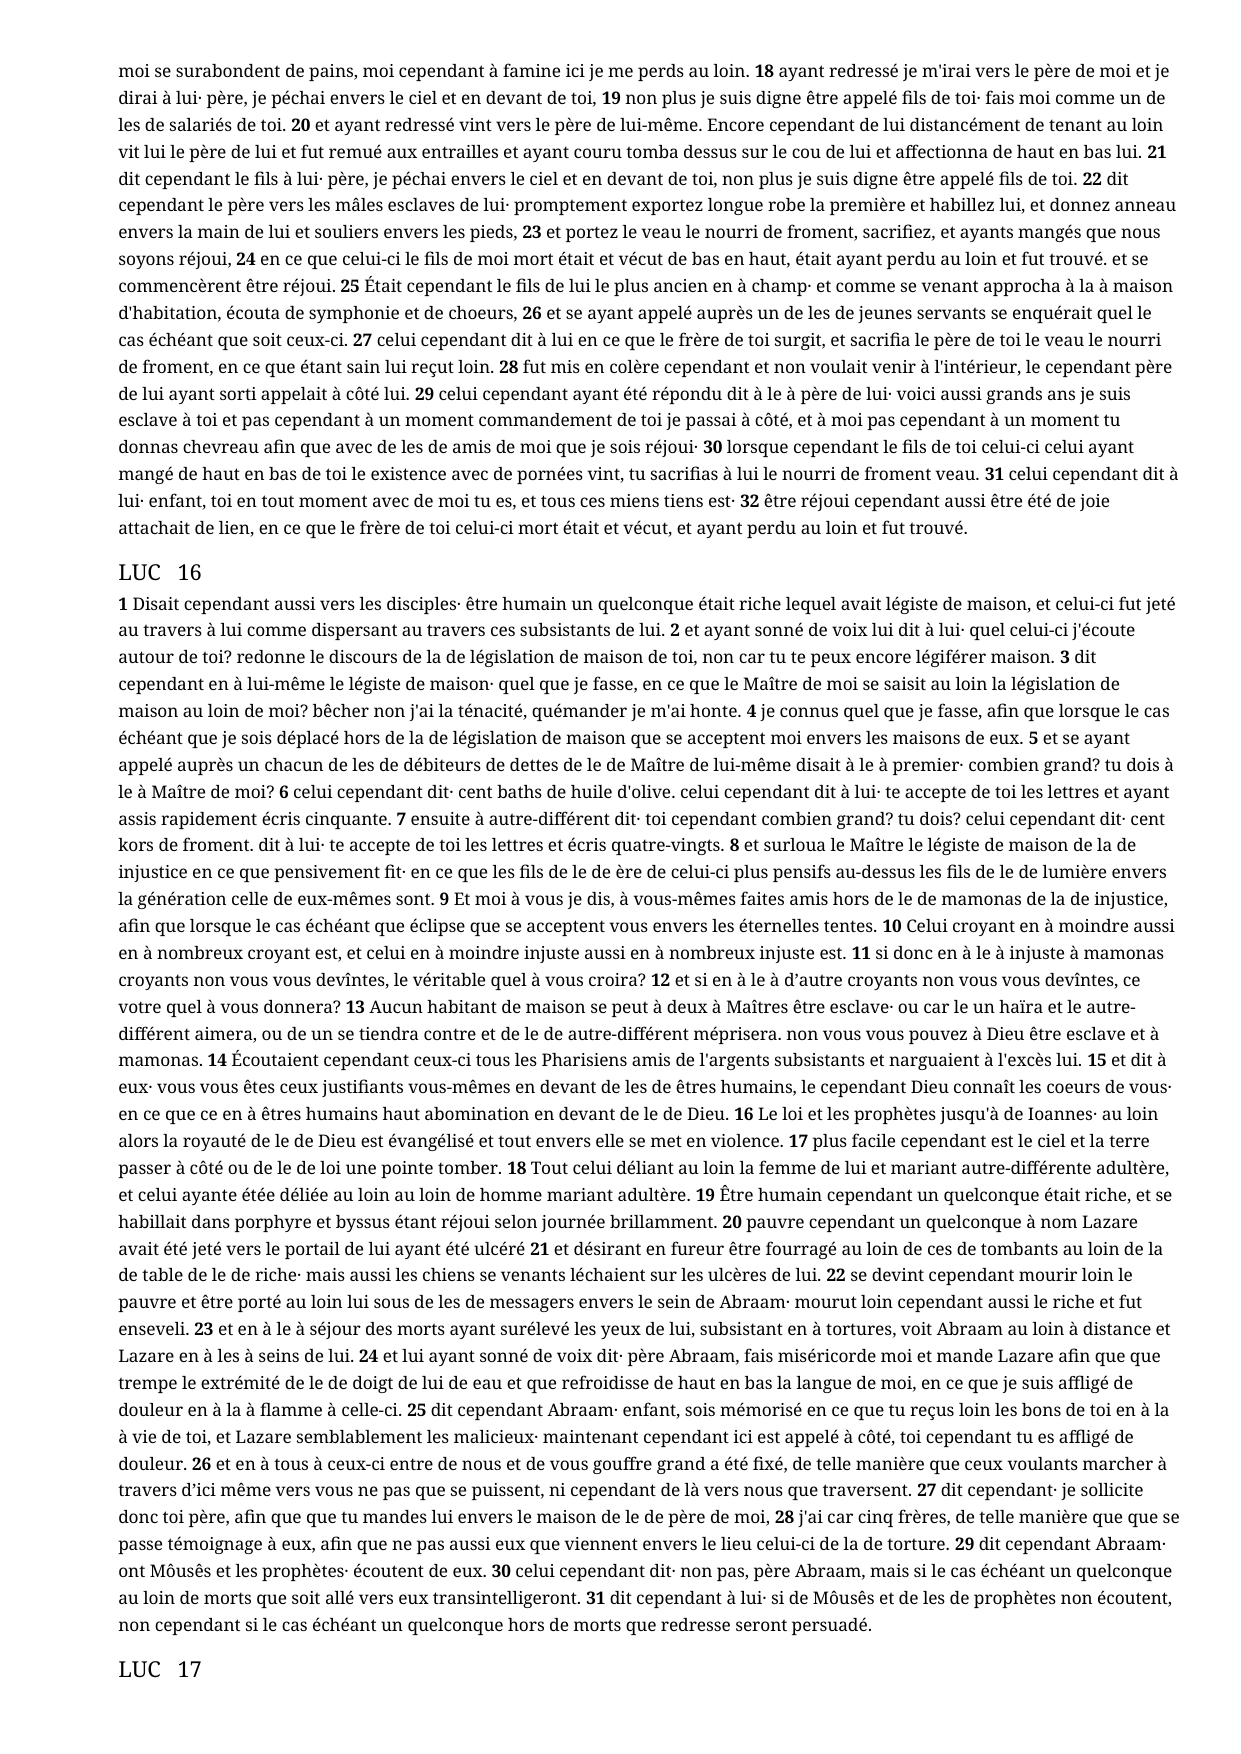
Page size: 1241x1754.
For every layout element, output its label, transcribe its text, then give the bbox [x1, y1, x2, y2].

text LUC 16 [118, 557, 1181, 587]
text 1 Disait cependant aussi vers les disciples· être humain un quelconque était riche lequel avait légiste de maison, et celui-ci fut jeté au travers à lui comme dispersant au travers ces subsistants de lui. 2 et ayant sonné de voix lui dit à lui· quel celui-ci j'écoute autour de toi? redonne le discours de la de législation de maison de toi, non car tu te peux encore légiférer maison. 3 dit cependant en à lui-même le légiste de maison· quel que je fasse, en ce que le Maître de moi se saisit au loin la législation de maison au loin de moi? bêcher non j'ai la ténacité, quémander je m'ai honte. 4 je connus quel que je fasse, afin que lorsque le cas échéant que je sois déplacé hors de la de législation de maison que se acceptent moi envers les maisons de eux. 5 et se ayant appelé auprès un chacun de les de débiteurs de dettes de le de Maître de lui-même disait à le à premier· combien grand? tu dois à le à Maître de moi? 6 celui cependant dit· cent baths de huile d'olive. celui cependant dit à lui· te accepte de toi les lettres et ayant assis rapidement écris cinquante. 7 ensuite à autre-différent dit· toi cependant combien grand? tu dois? celui cependant dit· cent kors de froment. dit à lui· te accepte de toi les lettres et écris quatre-vingts. 8 et surloua le Maître le légiste de maison de la de injustice en ce que pensivement fit· en ce que les fils de le de ère de celui-ci plus pensifs au-dessus les fils de le de lumière envers la génération celle de eux-mêmes sont. 9 Et moi à vous je dis, à vous-mêmes faites amis hors de le de mamonas de la de injustice, afin que lorsque le cas échéant que éclipse que se acceptent vous envers les éternelles tentes. 10 Celui croyant en à moindre aussi en à nombreux croyant est, et celui en à moindre injuste aussi en à nombreux injuste est. 11 si donc en à le à injuste à mamonas croyants non vous vous devîntes, le véritable quel à vous croira? 12 et si en à le à d’autre croyants non vous vous devîntes, ce votre quel à vous donnera? 13 Aucun habitant de maison se peut à deux à Maîtres être esclave· ou car le un haïra et le autre-différent aimera, ou de un se tiendra contre et de le de autre-différent méprisera. non vous vous pouvez à Dieu être esclave et à mamonas. 14 Écoutaient cependant ceux-ci tous les Pharisiens amis de l'argents subsistants et narguaient à l'excès lui. 15 et dit à eux· vous vous êtes ceux justifiants vous-mêmes en devant de les de êtres humains, le cependant Dieu connaît les coeurs de vous· en ce que ce en à êtres humains haut abomination en devant de le de Dieu. 16 Le loi et les prophètes jusqu'à de Ioannes· au loin alors la royauté de le de Dieu est évangélisé et tout envers elle se met en violence. 17 plus facile cependant est le ciel et la terre passer à côté ou de le de loi une pointe tomber. 18 Tout celui déliant au loin la femme de lui et mariant autre-différente adultère, et celui ayante étée déliée au loin au loin de homme mariant adultère. 19 Être humain cependant un quelconque était riche, et se habillait dans porphyre et byssus étant réjoui selon journée brillamment. 20 pauvre cependant un quelconque à nom Lazare avait été jeté vers le portail de lui ayant été ulcéré 21 et désirant en fureur être fourragé au loin de ces de tombants au loin de la de table de le de riche· mais aussi les chiens se venants léchaient sur les ulcères de lui. 22 se devint cependant mourir loin le pauvre et être porté au loin lui sous de les de messagers envers le sein de Abraam· mourut loin cependant aussi le riche et fut enseveli. 23 et en à le à séjour des morts ayant surélevé les yeux de lui, subsistant en à tortures, voit Abraam au loin à distance et Lazare en à les à seins de lui. 24 et lui ayant sonné de voix dit· père Abraam, fais miséricorde moi et mande Lazare afin que que trempe le extrémité de le de doigt de lui de eau et que refroidisse de haut en bas la langue de moi, en ce que je suis affligé de douleur en à la à flamme à celle-ci. 25 dit cependant Abraam· enfant, sois mémorisé en ce que tu reçus loin les bons de toi en à la à vie de toi, et Lazare semblablement les malicieux· maintenant cependant ici est appelé à côté, toi cependant tu es affligé de douleur. 26 et en à tous à ceux-ci entre de nous et de vous gouffre grand a été fixé, de telle manière que ceux voulants marcher à travers d’ici même vers vous ne pas que se puissent, ni cependant de là vers nous que traversent. 27 dit cependant· je sollicite donc toi père, afin que que tu mandes lui envers le maison de le de père de moi, 28 j'ai car cinq frères, de telle manière que que se passe témoignage à eux, afin que ne pas aussi eux que viennent envers le lieu celui-ci de la de torture. 29 dit cependant Abraam· ont Môusês et les prophètes· écoutent de eux. 30 celui cependant dit· non pas, père Abraam, mais si le cas échéant un quelconque au loin de morts que soit allé vers eux transintelligeront. 31 dit cependant à lui· si de Môusês et de les de prophètes non écoutent, non cependant si le cas échéant un quelconque hors de morts que redresse seront persuadé. [118, 592, 1181, 1636]
text moi se surabondent de pains, moi cependant à famine ici je me perds au loin. 18 ayant redressé je m'irai vers le père de moi et je dirai à lui· père, je péchai envers le ciel et en devant de toi, 19 non plus je suis digne être appelé fils de toi· fais moi comme un de les de salariés de toi. 20 et ayant redressé vint vers le père de lui-même. Encore cependant de lui distancément de tenant au loin vit lui le père de lui et fut remué aux entrailles et ayant couru tomba dessus sur le cou de lui et affectionna de haut en bas lui. 21 dit cependant le fils à lui· père, je péchai envers le ciel et en devant de toi, non plus je suis digne être appelé fils de toi. 22 dit cependant le père vers les mâles esclaves de lui· promptement exportez longue robe la première et habillez lui, et donnez anneau envers la main de lui et souliers envers les pieds, 23 et portez le veau le nourri de froment, sacrifiez, et ayants mangés que nous soyons réjoui, 24 en ce que celui-ci le fils de moi mort était et vécut de bas en haut, était ayant perdu au loin et fut trouvé. et se commencèrent être réjoui. 25 Était cependant le fils de lui le plus ancien en à champ· et comme se venant approcha à la à maison d'habitation, écouta de symphonie et de choeurs, 26 et se ayant appelé auprès un de les de jeunes servants se enquérait quel le cas échéant que soit ceux-ci. 27 celui cependant dit à lui en ce que le frère de toi surgit, et sacrifia le père de toi le veau le nourri de froment, en ce que étant sain lui reçut loin. 28 fut mis en colère cependant et non voulait venir à l'intérieur, le cependant père de lui ayant sorti appelait à côté lui. 29 celui cependant ayant été répondu dit à le à père de lui· voici aussi grands ans je suis esclave à toi et pas cependant à un moment commandement de toi je passai à côté, et à moi pas cependant à un moment tu donnas chevreau afin que avec de les de amis de moi que je sois réjoui· 30 lorsque cependant le fils de toi celui-ci celui ayant mangé de haut en bas de toi le existence avec de pornées vint, tu sacrifias à lui le nourri de froment veau. 31 celui cependant dit à lui· enfant, toi en tout moment avec de moi tu es, et tous ces miens tiens est· 32 être réjoui cependant aussi être été de joie attachait de lien, en ce que le frère de toi celui-ci mort était et vécut, et ayant perdu au loin et fut trouvé. [118, 59, 1181, 539]
text LUC 17 [118, 1654, 1181, 1684]
